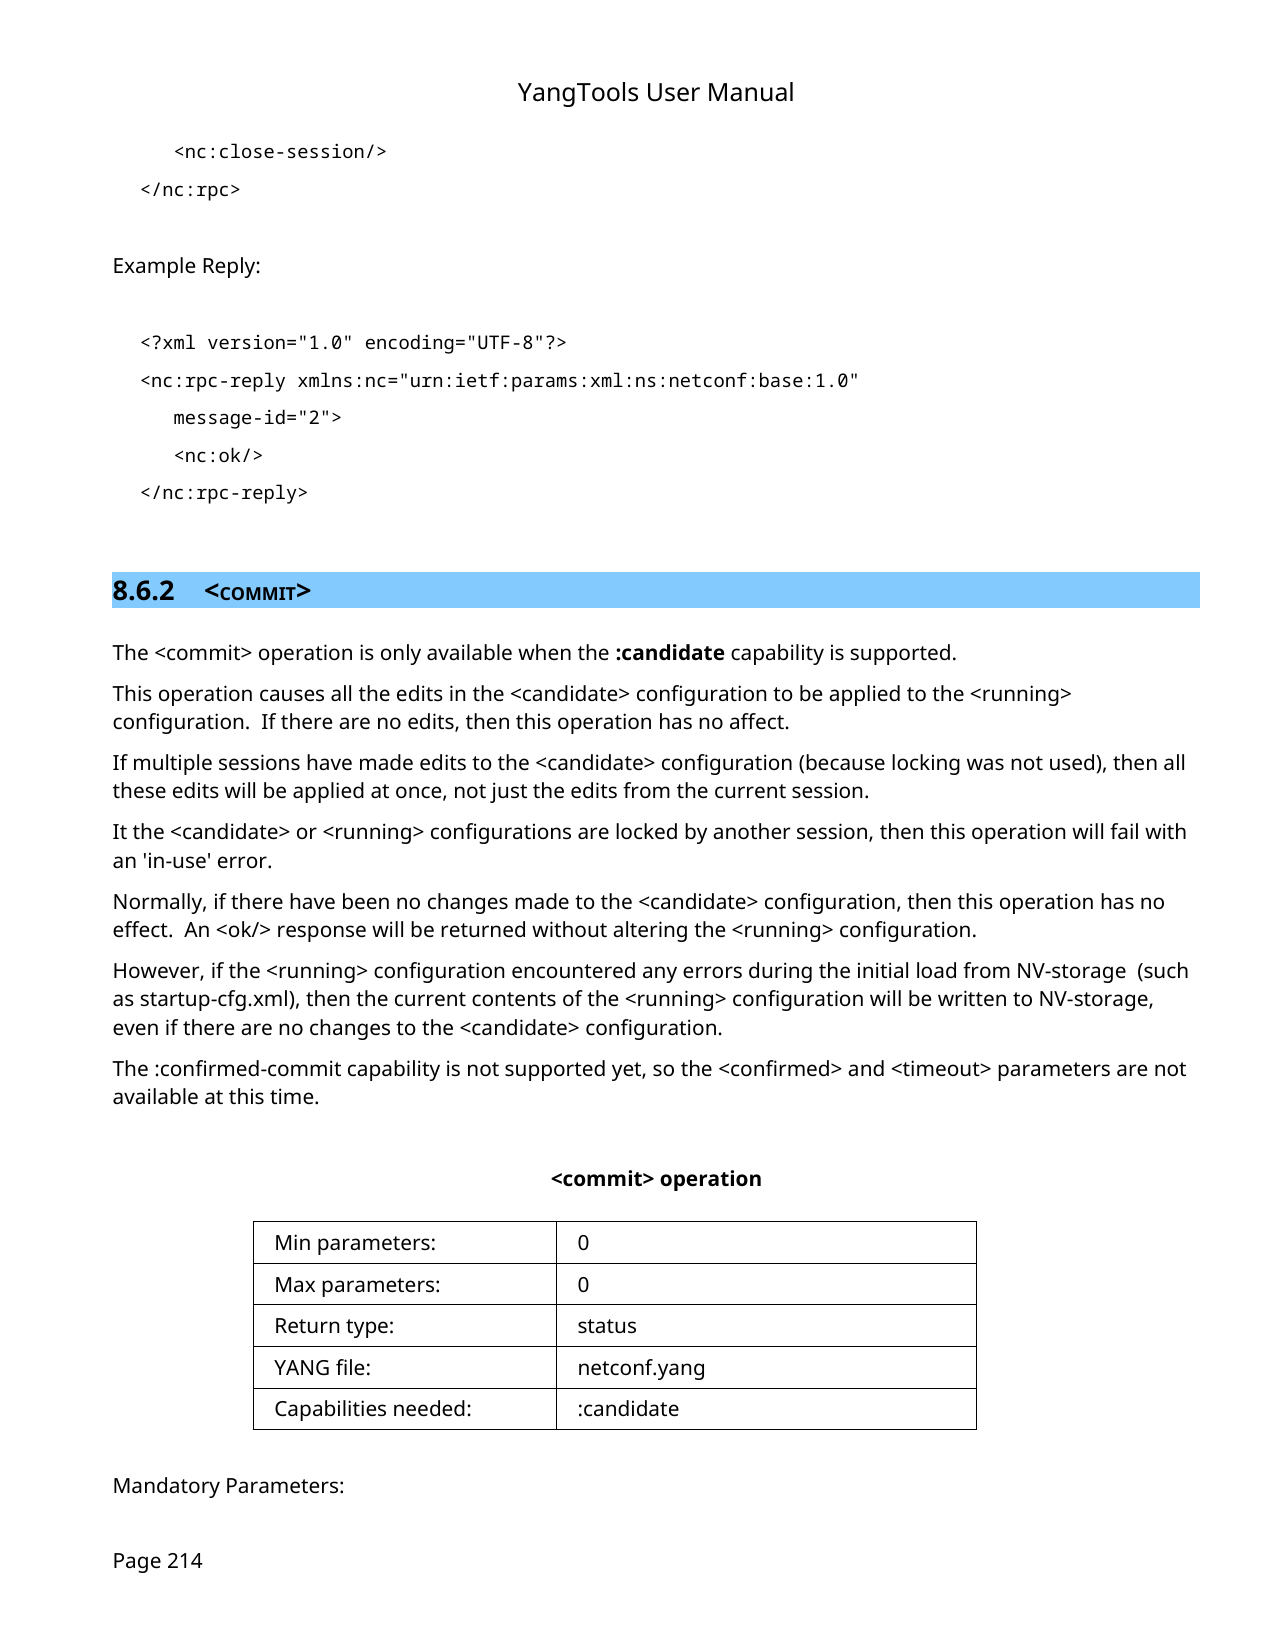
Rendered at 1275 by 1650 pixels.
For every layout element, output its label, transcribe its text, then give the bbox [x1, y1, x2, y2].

table_cell status [557, 1305, 976, 1346]
text </nc:rpc-reply> [139, 479, 1200, 505]
text </nc:rpc> [139, 176, 1200, 202]
table_cell Return type: [254, 1305, 556, 1346]
text <nc:close-session/> [139, 138, 1200, 164]
text If multiple sessions have made edits to the <candidate> configuration (because locking was not used), then all these edits will be applied at once, not just the edits from the current session. [112, 748, 1200, 805]
table_cell netconf.yang [557, 1347, 976, 1387]
text This operation causes all the edits in the <candidate> configuration to be applied to the <running> configuration. If there are no edits, then this operation has no affect. [112, 679, 1200, 736]
text <nc:rpc-reply xmlns:nc="urn:ietf:params:xml:ns:netconf:base:1.0" [139, 367, 1200, 392]
table_cell 0 [557, 1264, 976, 1304]
text Example Reply: [112, 251, 1200, 279]
text Normally, if there have been no changes made to the <candidate> configuration, then this operation has no effect. An <ok/> response will be returned without altering the <running> configuration. [112, 887, 1200, 944]
text message-id="2"> [139, 404, 1200, 430]
table_header 0 [557, 1222, 976, 1263]
text <nc:ok/> [139, 442, 1200, 467]
text The <commit> operation is only available when the :candidate capability is supported. [112, 638, 1200, 666]
text It the <candidate> or <running> configurations are locked by another session, then this operation will fail with an 'in-use' error. [112, 817, 1200, 874]
table_cell YANG file: [254, 1347, 556, 1387]
subtitle <commit> [112, 572, 1200, 608]
table_cell Max parameters: [254, 1264, 556, 1304]
text <?xml version="1.0" encoding="UTF-8"?> [139, 329, 1200, 355]
text The :confirmed-commit capability is not supported yet, so the <confirmed> and <timeout> parameters are not available at this time. [112, 1054, 1200, 1111]
table_cell Capabilities needed: [254, 1389, 556, 1429]
text Mandatory Parameters: [112, 1471, 1200, 1499]
table_header Min parameters: [254, 1222, 556, 1263]
table_cell :candidate [557, 1389, 976, 1429]
subtitle <commit> operation [127, 1164, 1185, 1193]
text However, if the <running> configuration encountered any errors during the initial load from NV-storage (such as startup-cfg.xml), then the current contents of the <running> configuration will be written to NV-storage, even if there are no changes to the <candidate> configuration. [112, 956, 1200, 1041]
